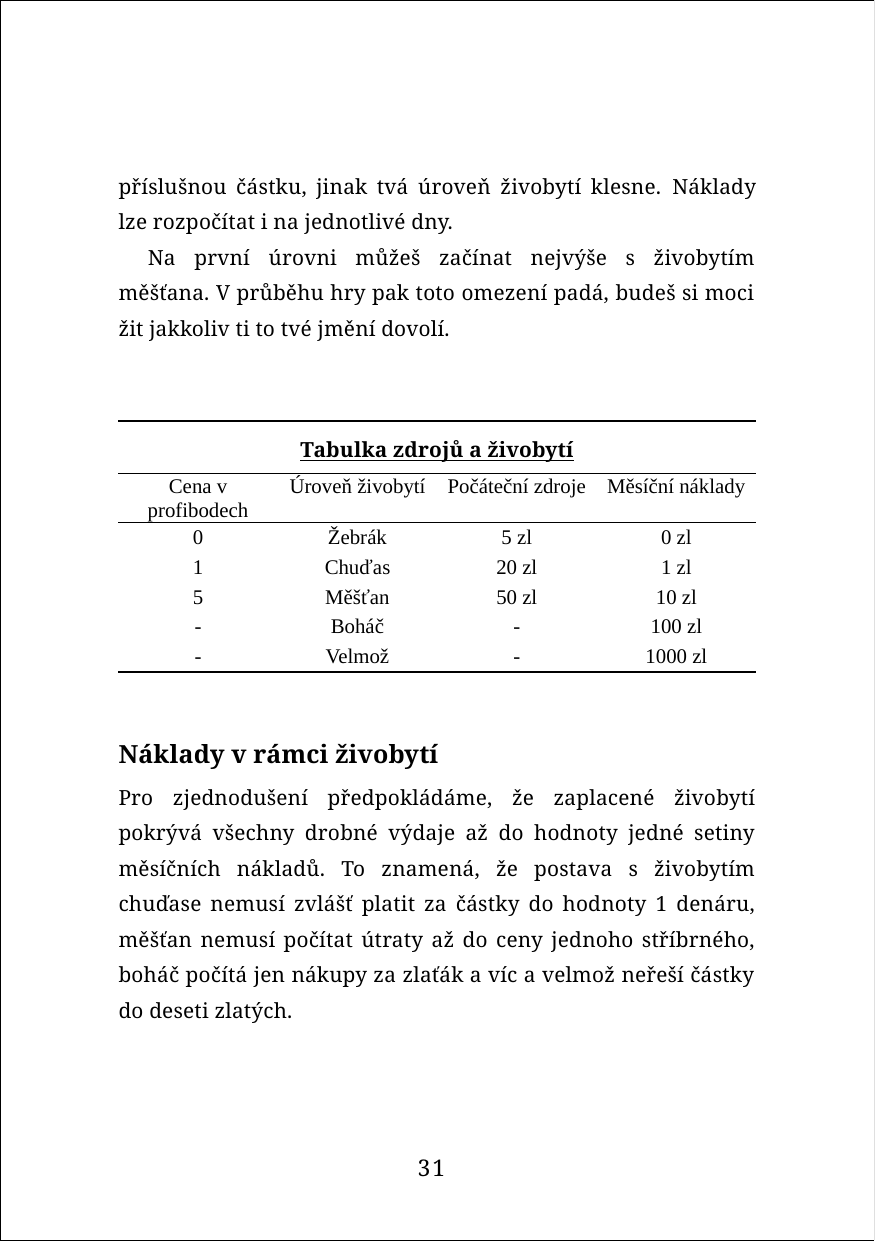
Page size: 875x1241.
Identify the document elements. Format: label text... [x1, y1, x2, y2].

table_cell Chuďas [278, 552, 437, 582]
table_cell Boháč [278, 612, 437, 641]
table_cell - [437, 641, 596, 671]
table_cell Velmož [278, 641, 437, 671]
subtitle Náklady v rámci živobytí [118, 737, 756, 771]
table_cell Měšťan [278, 582, 437, 612]
table_cell Měsíční náklady [596, 474, 756, 522]
table_cell 100 zl [596, 612, 756, 641]
table_cell 50 zl [437, 582, 596, 612]
table_cell Počáteční zdroje [437, 474, 596, 522]
table_cell 1000 zl [596, 641, 756, 671]
table_cell - [118, 641, 277, 671]
text příslušnou částku, jinak tvá úroveň živobytí klesne. Náklady lze rozpočítat i na jednotlivé dny. Na první úrovni můžeš začínat nejvýše s živobytím měšťana. V průběhu hry pak toto omezení padá, budeš si moci žit jakkoliv ti to tvé jmění dovolí. [118, 172, 756, 342]
text Pro zjednodušení předpokládáme, že zaplacené živobytí pokrývá všechny drobné výdaje až do hodnoty jedné setiny měsíčních nákladů. To znamená, že postava s živobytím chuďase nemusí zvlášť platit za částky do hodnoty 1 denáru, měšťan nemusí počítat útraty až do ceny jednoho stříbrného, boháč počítá jen nákupy za zlaťák a víc a velmož neřeší částky do deseti zlatých. [118, 783, 756, 1024]
table_cell 10 zl [596, 582, 756, 612]
table_header Tabulka zdrojů a živobytí [118, 422, 756, 473]
table_cell Žebrák [278, 523, 437, 552]
table_cell 5 [118, 582, 277, 612]
table_cell 0 zl [596, 523, 756, 552]
table_cell - [437, 612, 596, 641]
table_cell 5 zl [437, 523, 596, 552]
table_cell - [118, 612, 277, 641]
table_cell 0 [118, 523, 277, 552]
table_cell 20 zl [437, 552, 596, 582]
table_cell Úroveň živobytí [278, 474, 437, 522]
table_cell 1 zl [596, 552, 756, 582]
table_cell Cena v profibodech [118, 474, 277, 522]
table_cell 1 [118, 552, 277, 582]
